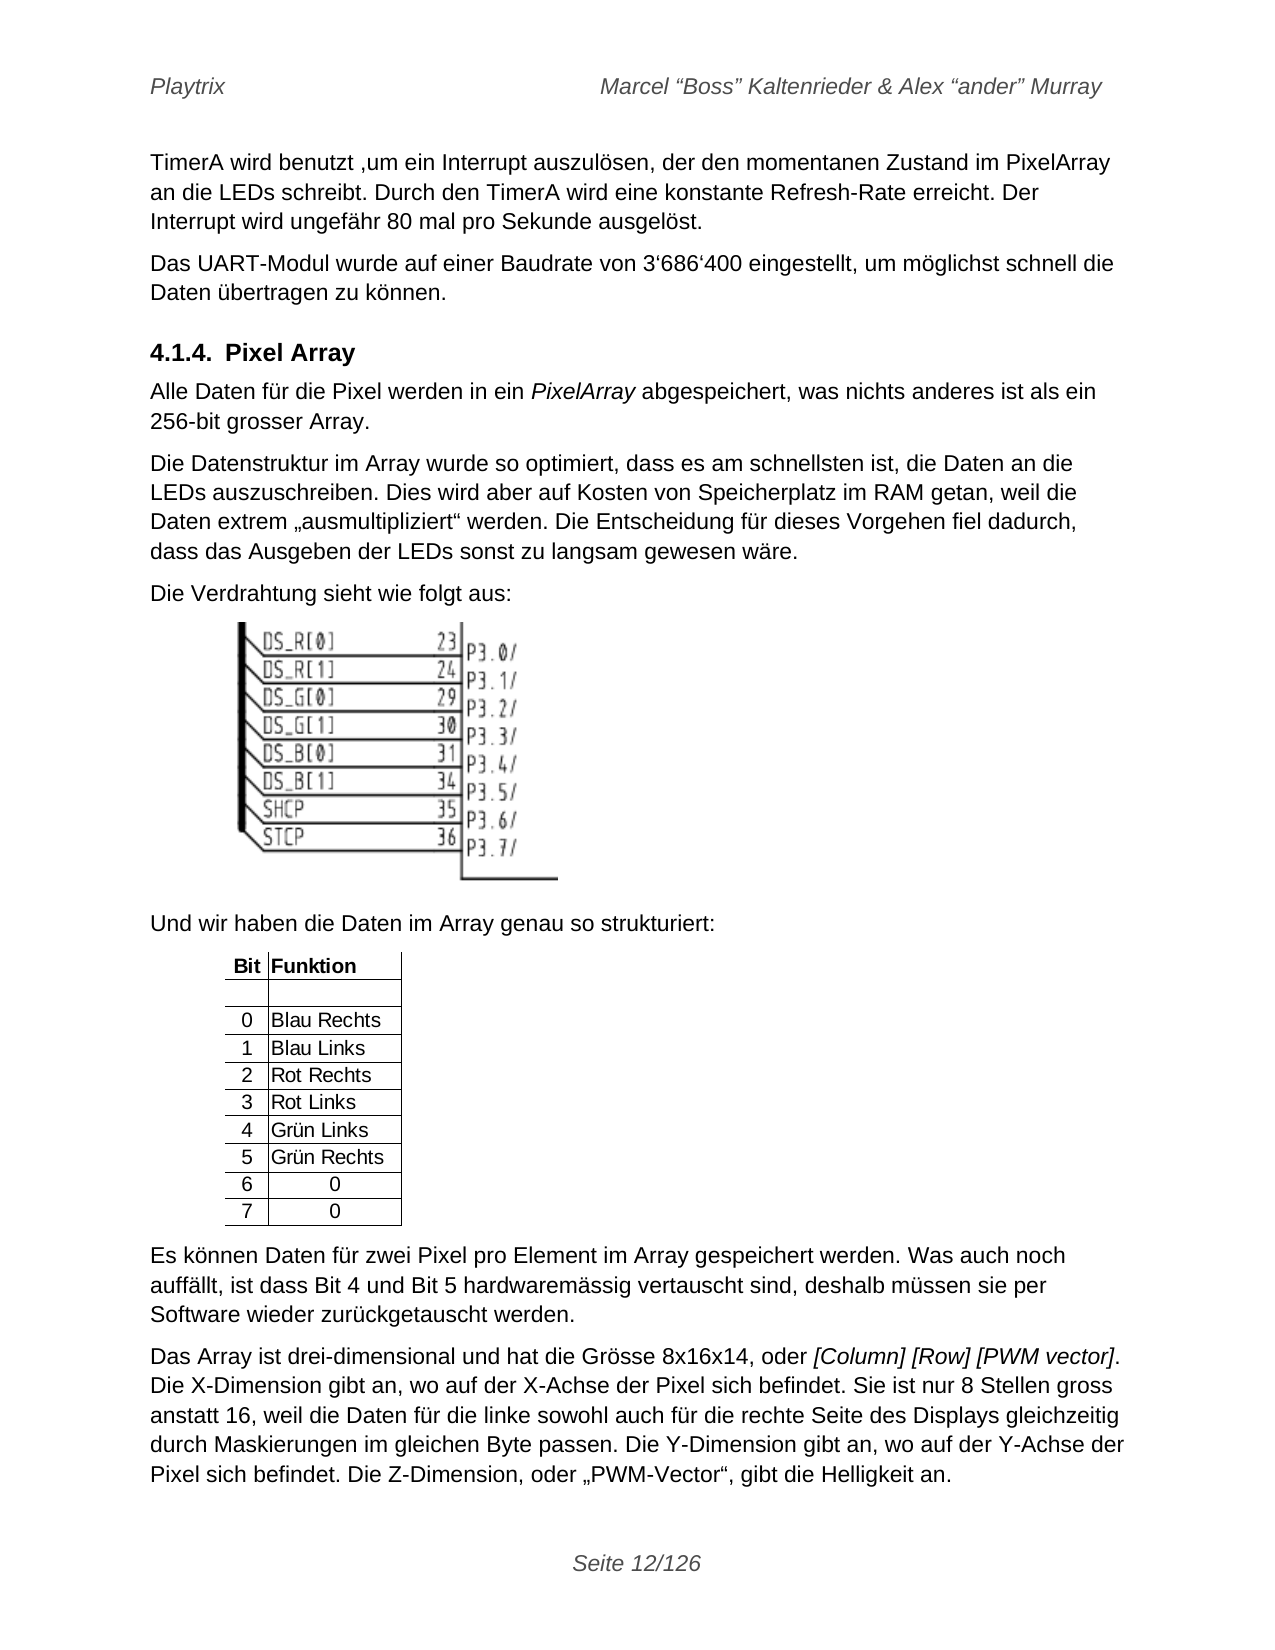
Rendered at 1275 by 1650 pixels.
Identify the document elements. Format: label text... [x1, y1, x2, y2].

text TimerA wird benutzt ,um ein Interrupt auszulösen, der den momentanen Zustand im PixelArray an die LEDs schreibt. Durch den TimerA wird eine konstante Refresh-Rate erreicht. Der Interrupt wird ungefähr 80 mal pro Sekunde ausgelöst. [150, 150, 1125, 234]
text Das Array ist drei-dimensional und hat die Grösse 8x16x14, oder [Column] [Row] [PWM vector]. Die X-Dimension gibt an, wo auf der X-Achse der Pixel sich befindet. Sie ist nur 8 Stellen gross anstatt 16, weil die Daten für die linke sowohl auch für die rechte Seite des Displays gleichzeitig durch Maskierungen im gleichen Byte passen. Die Y-Dimension gibt an, wo auf der Y-Achse der Pixel sich befindet. Die Z-Dimension, oder „PWM-Vector“, gibt die Helligkeit an. [150, 1344, 1125, 1487]
text Es können Daten für zwei Pixel pro Element im Array gespeichert werden. Was auch noch auffällt, ist dass Bit 4 und Bit 5 hardwaremässig vertauscht sind, deshalb müssen sie per Software wieder zurückgetauscht werden. [150, 1243, 1125, 1327]
text Das UART-Modul wurde auf einer Baudrate von 3‘686‘400 eingestellt, um möglichst schnell die Daten übertragen zu können. [150, 251, 1125, 306]
text Die Verdrahtung sieht wie folgt aus: [150, 580, 1125, 606]
text Alle Daten für die Pixel werden in ein PixelArray abgespeichert, was nichts anderes ist als ein 256-bit grosser Array. [150, 379, 1125, 434]
text Und wir haben die Daten im Array genau so strukturiert: [150, 910, 1125, 936]
subtitle Pixel Array [150, 338, 1125, 366]
text Die Datenstruktur im Array wurde so optimiert, dass es am schnellsten ist, die Daten an die LEDs auszuschreiben. Dies wird aber auf Kosten von Speicherplatz im RAM getan, weil die Daten extrem „ausmultipliziert“ werden. Die Entscheidung für dieses Vorgehen fiel dadurch, dass das Ausgeben der LEDs sonst zu langsam gewesen wäre. [150, 450, 1125, 564]
